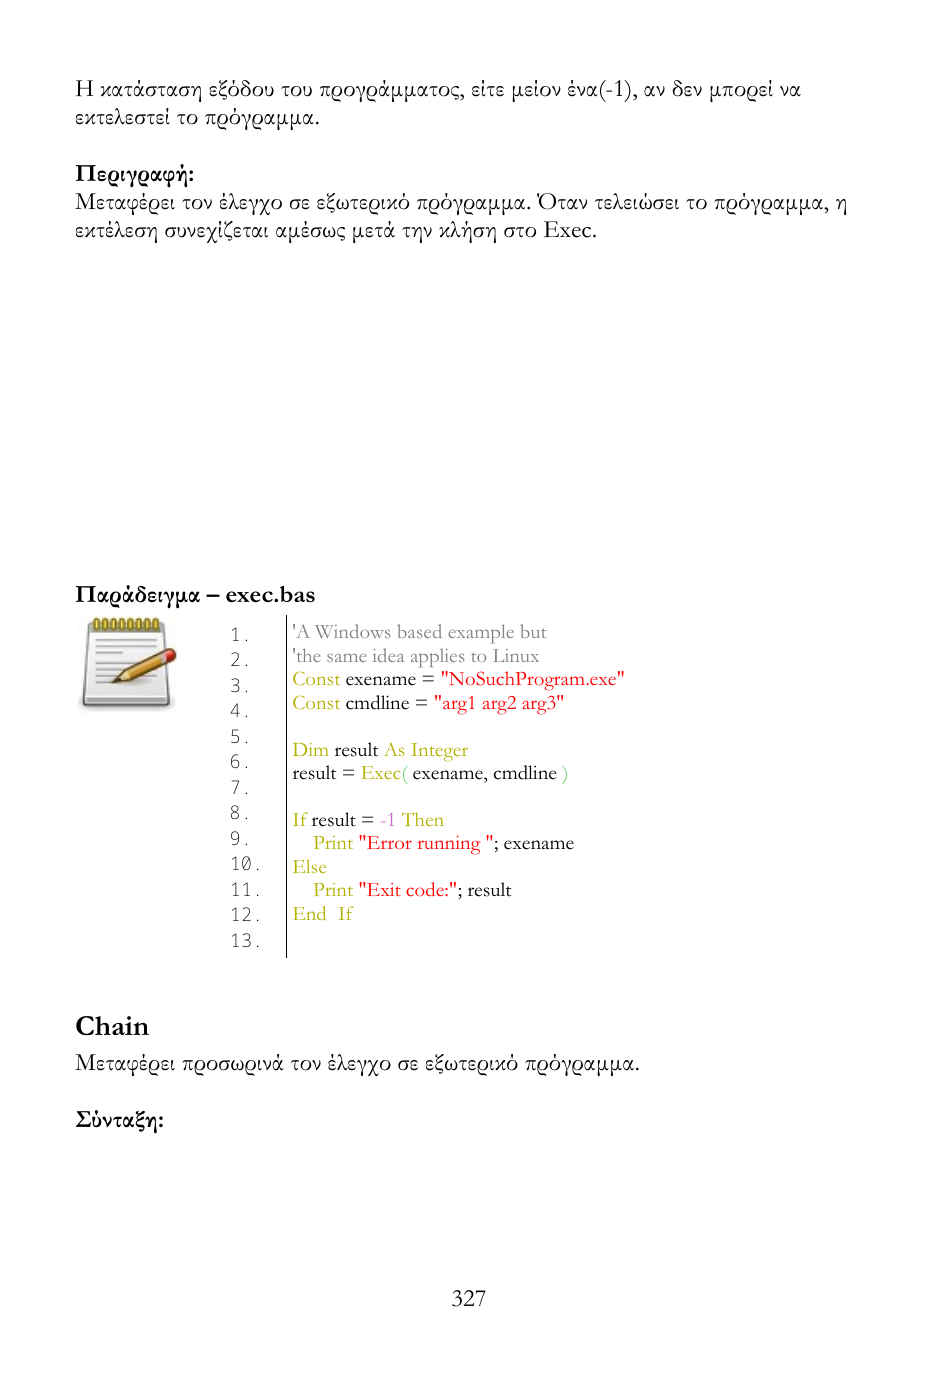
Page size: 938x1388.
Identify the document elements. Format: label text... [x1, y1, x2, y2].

text Σύνταξη: [75, 1106, 862, 1134]
text Η κατάσταση εξόδου του προγράμματος, είτε μείον ένα(-1), αν δεν μπορεί να εκτελεστεί το πρόγραμμα. [75, 75, 862, 131]
table_header [180, 609, 863, 985]
text Μεταφέρει προσωρινά τον έλεγχο σε εξωτερικό πρόγραμμα. [75, 1049, 862, 1077]
picture [77, 615, 178, 715]
table_header 'A Windows based example but 'the same idea applies to Linux Const exename = "NoSuchProgram.exe" Const cmdline = "arg1 arg2 arg3" Dim result As Integer result = Exec( exename, cmdline ) If result = -1 Then Print "Error running "; exename Else Print "Exit code:"; result End If [287, 615, 857, 958]
table_header [186, 615, 286, 958]
subtitle Chain [75, 1010, 862, 1043]
text Περιγραφή: [75, 159, 862, 187]
table_header [75, 609, 180, 985]
text Παράδειγμα – exec.bas [75, 581, 862, 609]
text Μεταφέρει τον έλεγχο σε εξωτερικό πρόγραμμα. Όταν τελειώσει το πρόγραμμα, η εκτέλεση συνεχίζεται αμέσως μετά την κλήση στο Exec. [75, 187, 862, 244]
